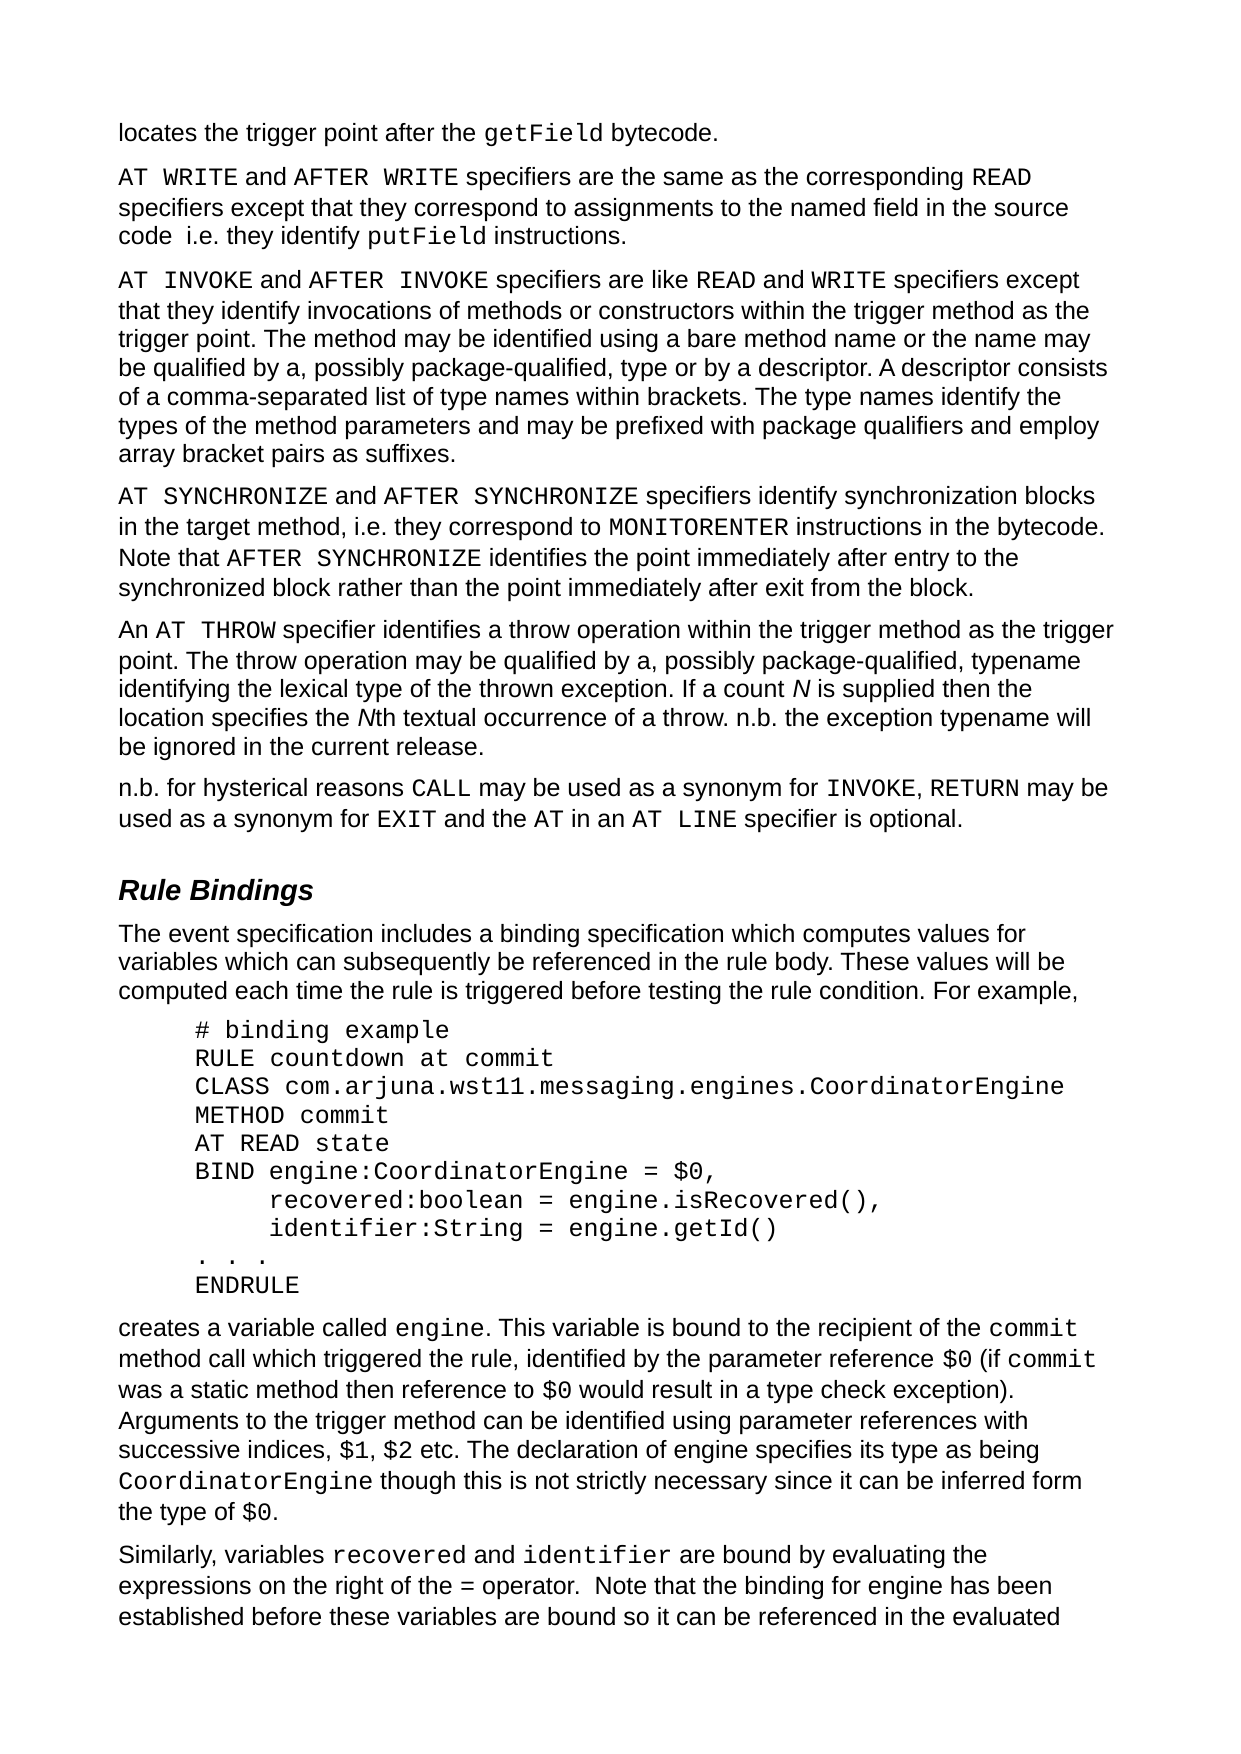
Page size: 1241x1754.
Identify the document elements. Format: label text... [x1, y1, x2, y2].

text n.b. for hysterical reasons CALL may be used as a synonym for INVOKE, RETURN may be used as a synonym for EXIT and the AT in an AT LINE specifier is optional. [118, 773, 1122, 835]
text The event specification includes a binding specification which computes values for variables which can subsequently be referenced in the rule body. These values will be computed each time the rule is triggered before testing the rule condition. For example, [118, 918, 1122, 1005]
text An AT THROW specifier identifies a throw operation within the trigger method as the trigger point. The throw operation may be qualified by a, possibly package-qualified, typename identifying the lexical type of the thrown exception. If a count N is supplied then the location specifies the Nth textual occurrence of a throw. n.b. the exception typename will be ignored in the current release. [118, 615, 1122, 761]
text Similarly, variables recovered and identifier are bound by evaluating the expressions on the right of the = operator. Note that the binding for engine has been established before these variables are bound so it can be referenced in the evaluated [118, 1540, 1122, 1631]
text AT INVOKE and AFTER INVOKE specifiers are like READ and WRITE specifiers except that they identify invocations of methods or constructors within the trigger method as the trigger point. The method may be identified using a bare method name or the name may be qualified by a, possibly package-qualified, type or by a descriptor. A descriptor consists of a comma-separated list of type names within brackets. The type names identify the types of the method parameters and may be prefixed with package qualifiers and employ array bracket pairs as suffixes. [118, 265, 1122, 468]
text # binding example RULE countdown at commit CLASS com.arjuna.wst11.messaging.engines.CoordinatorEngine METHOD commit AT READ state BIND engine:CoordinatorEngine = $0, recovered:boolean = engine.isRecovered(), identifier:String = engine.getId() . . . ENDRULE [194, 1017, 1122, 1301]
text AT WRITE and AFTER WRITE specifiers are the same as the corresponding READ specifiers except that they correspond to assignments to the named field in the source code i.e. they identify putField instructions. [118, 162, 1122, 252]
text locates the trigger point after the getField bytecode. [118, 118, 1122, 149]
subtitle Rule Bindings [118, 872, 1122, 906]
text AT SYNCHRONIZE and AFTER SYNCHRONIZE specifiers identify synchronization blocks in the target method, i.e. they correspond to MONITORENTER instructions in the bytecode. Note that AFTER SYNCHRONIZE identifies the point immediately after entry to the synchronized block rather than the point immediately after exit from the block. [118, 481, 1122, 602]
text creates a variable called engine. This variable is bound to the recipient of the commit method call which triggered the rule, identified by the parameter reference $0 (if commit was a static method then reference to $0 would result in a type check exception). Arguments to the trigger method can be identified using parameter references with successive indices, $1, $2 etc. The declaration of engine specifies its type as being CoordinatorEngine though this is not strictly necessary since it can be inferred form the type of $0. [118, 1313, 1122, 1527]
